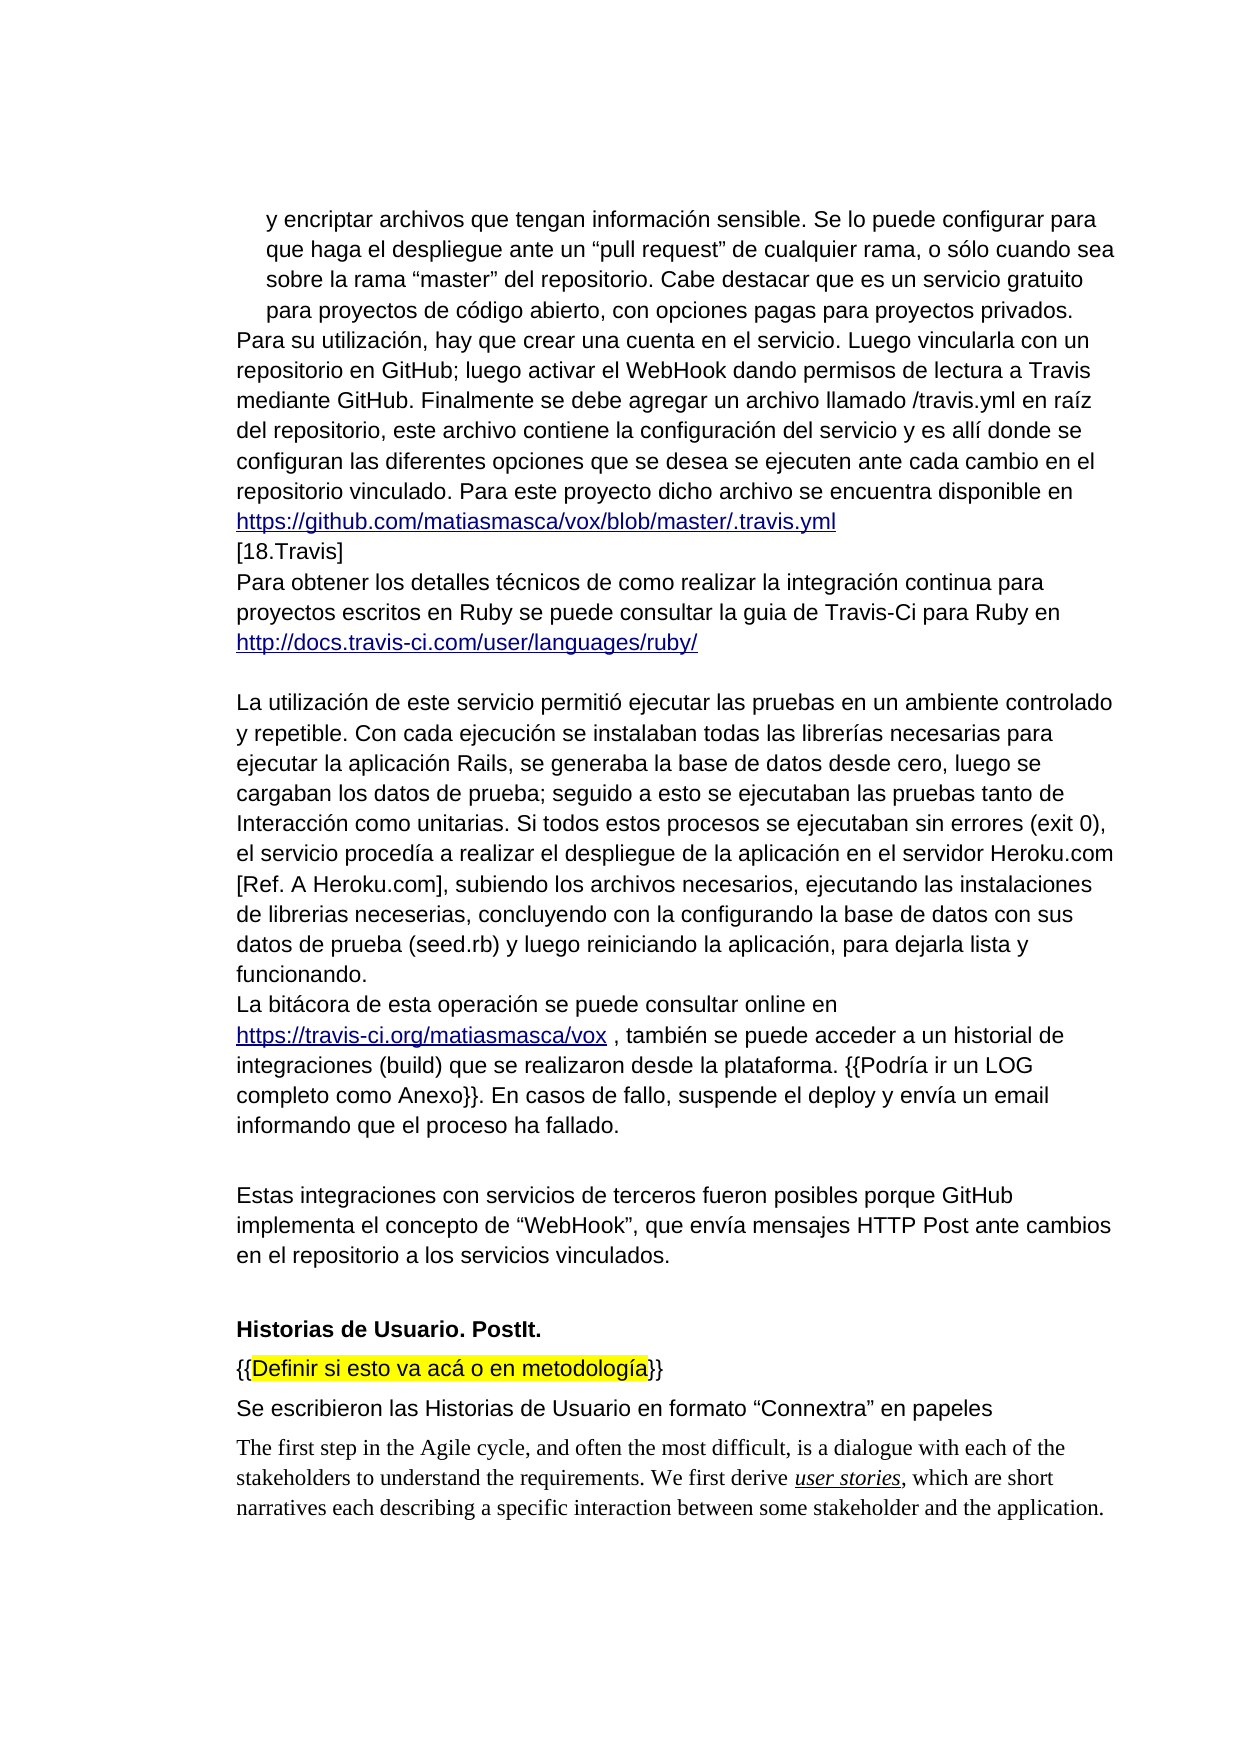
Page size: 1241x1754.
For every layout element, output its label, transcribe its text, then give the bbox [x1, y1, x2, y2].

text {{Definir si esto va acá o en metodología}} [236, 1355, 1122, 1381]
text Historias de Usuario. PostIt. [236, 1316, 1122, 1342]
text Se escribieron las Historias de Usuario en formato “Connextra” en papeles [236, 1394, 1122, 1421]
text La bitácora de esta operación se puede consultar online en https://travis-ci.org/matiasmasca/vox , también se puede acceder a un historial de integraciones (build) que se realizaron desde la plataforma. {{Podría ir un LOG completo como Anexo}}. En casos de fallo, suspende el deploy y envía un email informando que el proceso ha fallado. [236, 991, 1122, 1138]
text The first step in the Agile cycle, and often the most difficult, is a dialogue with each of the stakeholders to understand the requirements. We first derive user stories, which are short narratives each describing a specific interaction between some stakeholder and the application. [236, 1434, 1122, 1521]
text Para su utilización, hay que crear una cuenta en el servicio. Luego vincularla con un repositorio en GitHub; luego activar el WebHook dando permisos de lectura a Travis mediante GitHub. Finalmente se debe agregar un archivo llamado /travis.yml en raíz del repositorio, este archivo contiene la configuración del servicio y es allí donde se configuran las diferentes opciones que se desea se ejecuten ante cada cambio en el repositorio vinculado. Para este proyecto dicho archivo se encuentra disponible en https://github.com/matiasmasca/vox/blob/master/.travis.yml [236, 327, 1122, 534]
list y encriptar archivos que tengan información sensible. Se lo puede configurar para que haga el despliegue ante un “pull request” de cualquier rama, o sólo cuando sea sobre la rama “master” del repositorio. Cabe destacar que es un servicio gratuito para proyectos de código abierto, con opciones pagas para proyectos privados. [236, 206, 1122, 323]
text Estas integraciones con servicios de terceros fueron posibles porque GitHub implementa el concepto de “WebHook”, que envía mensajes HTTP Post ante cambios en el repositorio a los servicios vinculados. [236, 1182, 1122, 1269]
text Para obtener los detalles técnicos de como realizar la integración continua para proyectos escritos en Ruby se puede consultar la guia de Travis-Ci para Ruby en http://docs.travis-ci.com/user/languages/ruby/ [236, 568, 1122, 655]
text [18.Travis] [236, 538, 1122, 564]
text La utilización de este servicio permitió ejecutar las pruebas en un ambiente controlado y repetible. Con cada ejecución se instalaban todas las librerías necesarias para ejecutar la aplicación Rails, se generaba la base de datos desde cero, luego se cargaban los datos de prueba; seguido a esto se ejecutaban las pruebas tanto de Interacción como unitarias. Si todos estos procesos se ejecutaban sin errores (exit 0), el servicio procedía a realizar el despliegue de la aplicación en el servidor Heroku.com [Ref. A Heroku.com], subiendo los archivos necesarios, ejecutando las instalaciones de librerias neceserias, concluyendo con la configurando la base de datos con sus datos de prueba (seed.rb) y luego reiniciando la aplicación, para dejarla lista y funcionando. [236, 689, 1122, 987]
